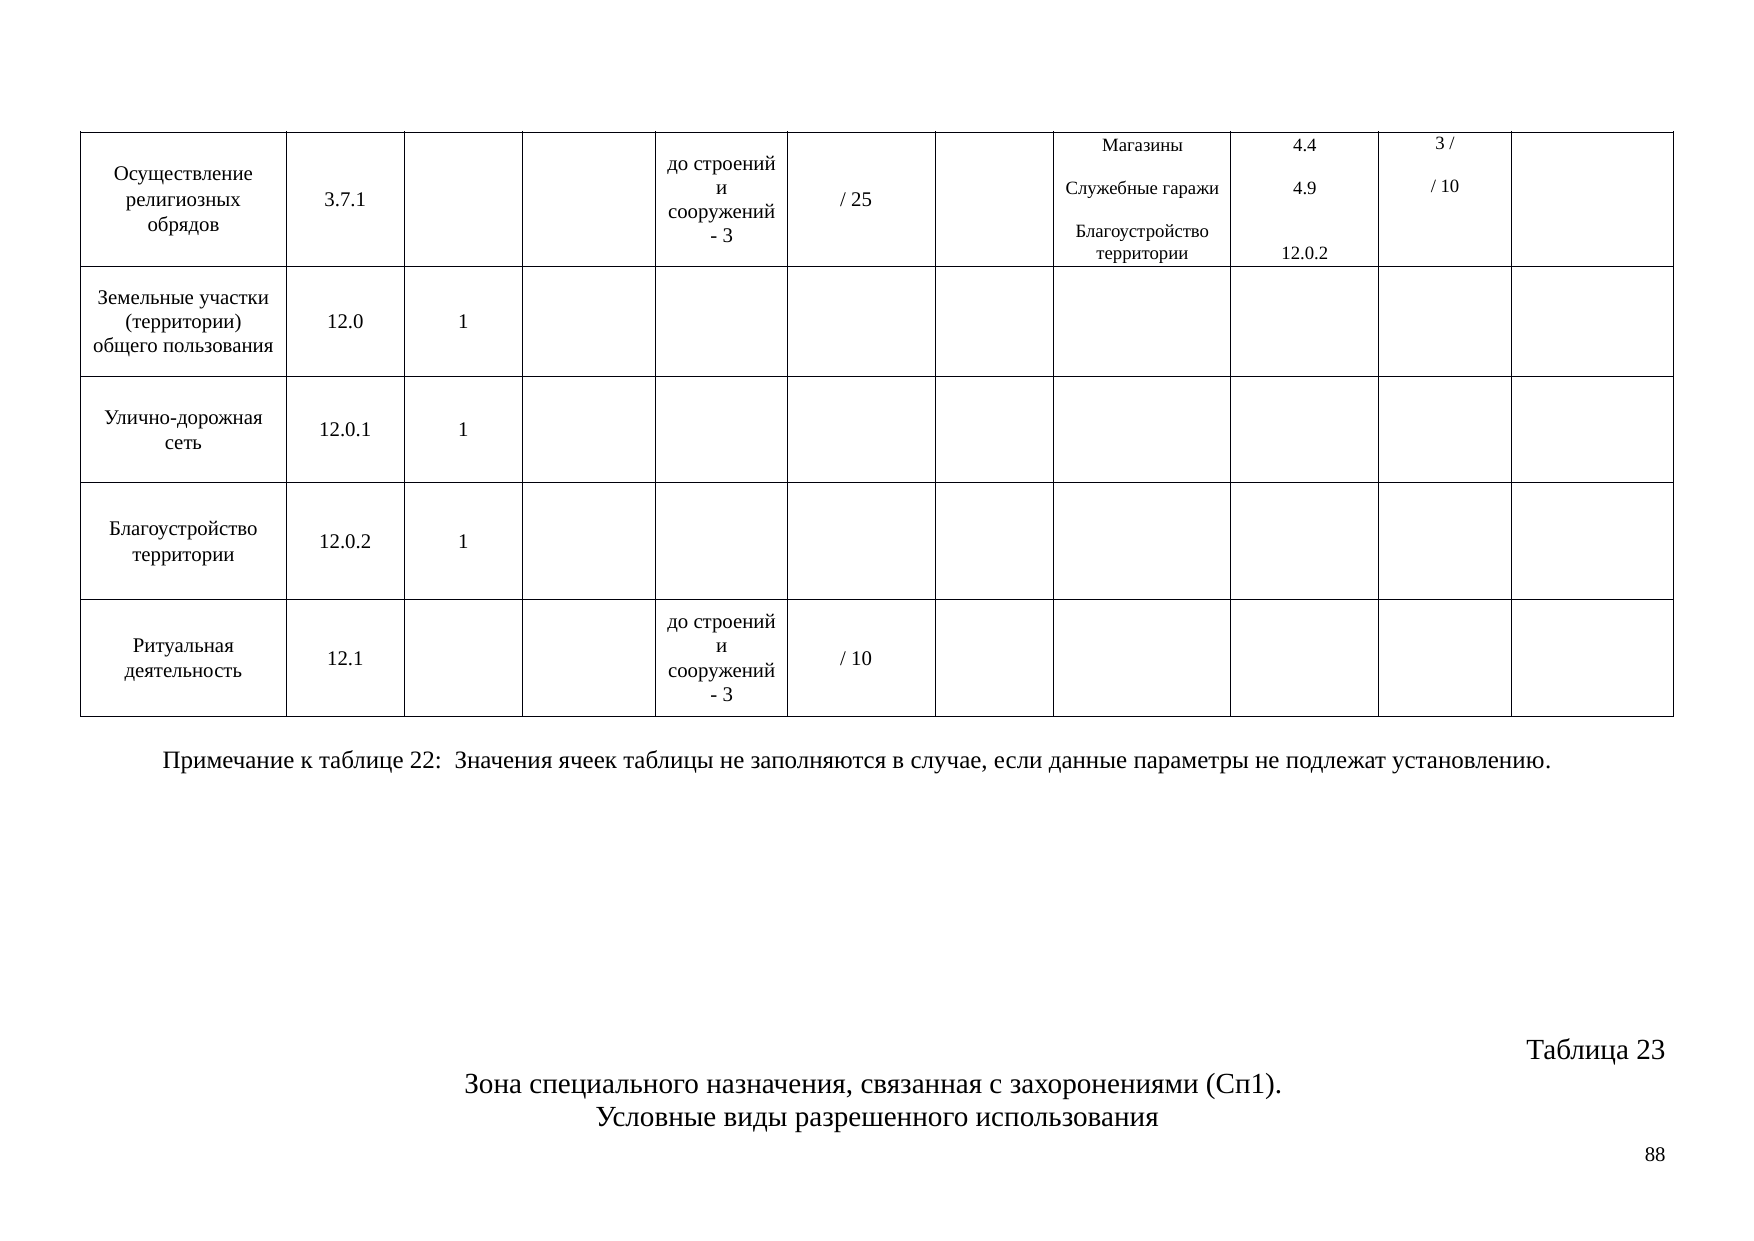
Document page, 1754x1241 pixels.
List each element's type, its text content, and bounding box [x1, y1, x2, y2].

table_cell Земельные участки (территории) общего пользования [81, 267, 286, 376]
table_cell [936, 133, 1053, 266]
table_cell [1231, 377, 1378, 482]
table_cell 1 [405, 377, 522, 482]
table_cell [656, 377, 787, 482]
text Примечание к таблице 22: Значения ячеек таблицы не заполняются в случае, если данные параметры не подлежат установлению. [89, 745, 1668, 774]
table_cell [523, 600, 655, 716]
text Таблица 23 [89, 1032, 1665, 1066]
table_cell [936, 267, 1053, 376]
text Условные виды разрешенного использования [89, 1099, 1665, 1133]
table_cell 12.0.1 [287, 377, 404, 482]
table_cell 1 [405, 483, 522, 599]
table_cell 12.1 [287, 600, 404, 716]
table_cell 3.7.1 [287, 133, 404, 266]
table_cell [1054, 267, 1230, 376]
table_cell [1512, 377, 1673, 482]
table_cell 12.0 [287, 267, 404, 376]
table_cell [1512, 600, 1673, 716]
table_cell [1512, 483, 1673, 599]
table_cell [523, 267, 655, 376]
table_cell 1 [405, 267, 522, 376]
table_cell [1054, 483, 1230, 599]
text Зона специального назначения, связанная с захоронениями (Сп1). [89, 1066, 1665, 1099]
table_cell [656, 267, 787, 376]
table_cell [1512, 133, 1673, 266]
table_cell 4.4 4.9 12.0.2 [1231, 133, 1378, 266]
table_cell / 10 [788, 600, 935, 716]
table_cell [405, 600, 522, 716]
table_cell [1231, 267, 1378, 376]
table_cell Магазины Служебные гаражи Благоустройство территории [1054, 133, 1230, 266]
table_cell [1379, 267, 1511, 376]
table_cell [936, 377, 1053, 482]
table_cell [1054, 377, 1230, 482]
table_cell Благоустройство территории [81, 483, 286, 599]
table_cell [1379, 600, 1511, 716]
table_cell Осуществление религиозных обрядов [81, 133, 286, 266]
table_cell [1379, 483, 1511, 599]
table_cell [788, 483, 935, 599]
table_cell [523, 483, 655, 599]
table_cell [936, 600, 1053, 716]
table_cell до строений и сооружений - 3 [656, 600, 787, 716]
table_cell [1379, 377, 1511, 482]
table_cell [523, 133, 655, 266]
table_cell [936, 483, 1053, 599]
table_cell / 25 [788, 133, 935, 266]
table_cell [1054, 600, 1230, 716]
table_cell [656, 483, 787, 599]
table_cell Ритуальная деятельность [81, 600, 286, 716]
table_cell [788, 267, 935, 376]
table_cell Улично-дорожная сеть [81, 377, 286, 482]
table_cell [1231, 600, 1378, 716]
table_cell 12.0.2 [287, 483, 404, 599]
table_cell 3 / / 10 [1379, 133, 1511, 266]
table_cell [1512, 267, 1673, 376]
table_cell [405, 133, 522, 266]
table_cell [788, 377, 935, 482]
table_cell [1231, 483, 1378, 599]
table_cell до строений и сооружений - 3 [656, 133, 787, 266]
table_cell [523, 377, 655, 482]
